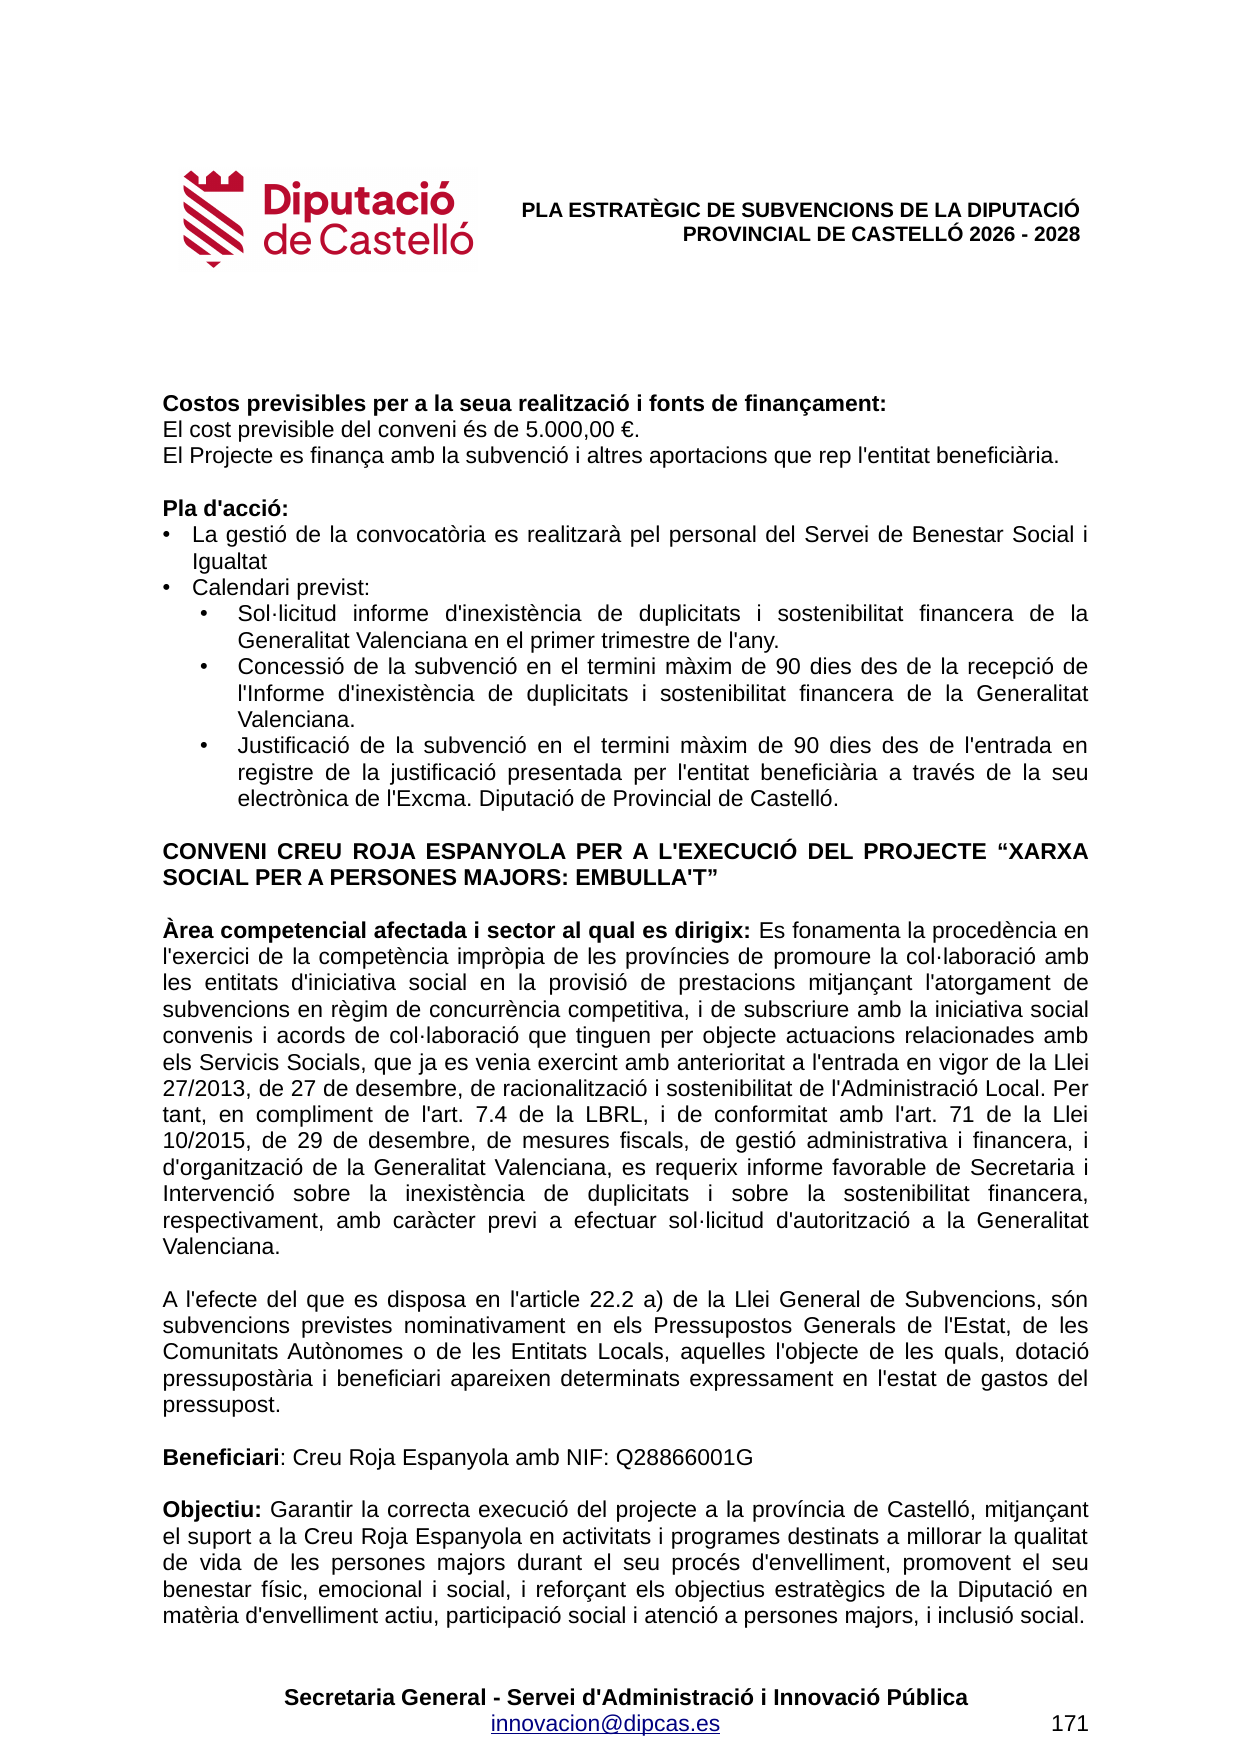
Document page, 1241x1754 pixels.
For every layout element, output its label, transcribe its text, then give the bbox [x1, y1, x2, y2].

text Pla d'acció: [162, 495, 1089, 521]
picture [178, 167, 478, 272]
text A l'efecte del que es disposa en l'article 22.2 a) de la Llei General de Subvencions, són subvencions previstes nominativament en els Pressupostos Generals de l'Estat, de les Comunitats Autònomes o de les Entitats Locals, aquelles l'objecte de les quals, dotació pressupostària i beneficiari apareixen determinats expressament en l'estat de gastos del pressupost. [162, 1286, 1089, 1417]
text Beneficiari: Creu Roja Espanyola amb NIF: Q28866001G [162, 1444, 1089, 1470]
text Objectiu: Garantir la correcta execució del projecte a la província de Castelló, mitjançant el suport a la Creu Roja Espanyola en activitats i programes destinats a millorar la qualitat de vida de les persones majors durant el seu procés d'envelliment, promovent el seu benestar físic, emocional i social, i reforçant els objectius estratègics de la Diputació en matèria d'envelliment actiu, participació social i atenció a persones majors, i inclusió social. [162, 1496, 1089, 1628]
list Sol·licitud informe d'inexistència de duplicitats i sostenibilitat financera de la Generalitat Valenciana en el primer trimestre de l'any. [200, 600, 1089, 653]
list La gestió de la convocatòria es realitzarà pel personal del Servei de Benestar Social i Igualtat [162, 521, 1089, 574]
text El cost previsible del conveni és de 5.000,00 €. [162, 416, 1089, 442]
text CONVENI CREU ROJA ESPANYOLA PER A L'EXECUCIÓ DEL PROJECTE “XARXA SOCIAL PER A PERSONES MAJORS: EMBULLA'T” [162, 838, 1089, 890]
list Calendari previst: [162, 574, 1089, 600]
text Costos previsibles per a la seua realització i fonts de finançament: [162, 389, 1089, 416]
list Justificació de la subvenció en el termini màxim de 90 dies des de l'entrada en registre de la justificació presentada per l'entitat beneficiària a través de la seu electrònica de l'Excma. Diputació de Provincial de Castelló. [200, 732, 1089, 811]
list Concessió de la subvenció en el termini màxim de 90 dies des de la recepció de l'Informe d'inexistència de duplicitats i sostenibilitat financera de la Generalitat Valenciana. [200, 653, 1089, 732]
text El Projecte es finança amb la subvenció i altres aportacions que rep l'entitat beneficiària. [162, 442, 1089, 469]
text Àrea competencial afectada i sector al qual es dirigix: Es fonamenta la procedència en l'exercici de la competència impròpia de les províncies de promoure la col·laboració amb les entitats d'iniciativa social en la provisió de prestacions mitjançant l'atorgament de subvencions en règim de concurrència competitiva, i de subscriure amb la iniciativa social convenis i acords de col·laboració que tinguen per objecte actuacions relacionades amb els Servicis Socials, que ja es venia exercint amb anterioritat a l'entrada en vigor de la Llei 27/2013, de 27 de desembre, de racionalització i sostenibilitat de l'Administració Local. Per tant, en compliment de l'art. 7.4 de la LBRL, i de conformitat amb l'art. 71 de la Llei 10/2015, de 29 de desembre, de mesures fiscals, de gestió administrativa i financera, i d'organització de la Generalitat Valenciana, es requerix informe favorable de Secretaria i Intervenció sobre la inexistència de duplicitats i sobre la sostenibilitat financera, respectivament, amb caràcter previ a efectuar sol·licitud d'autorització a la Generalitat Valenciana. [162, 917, 1089, 1259]
